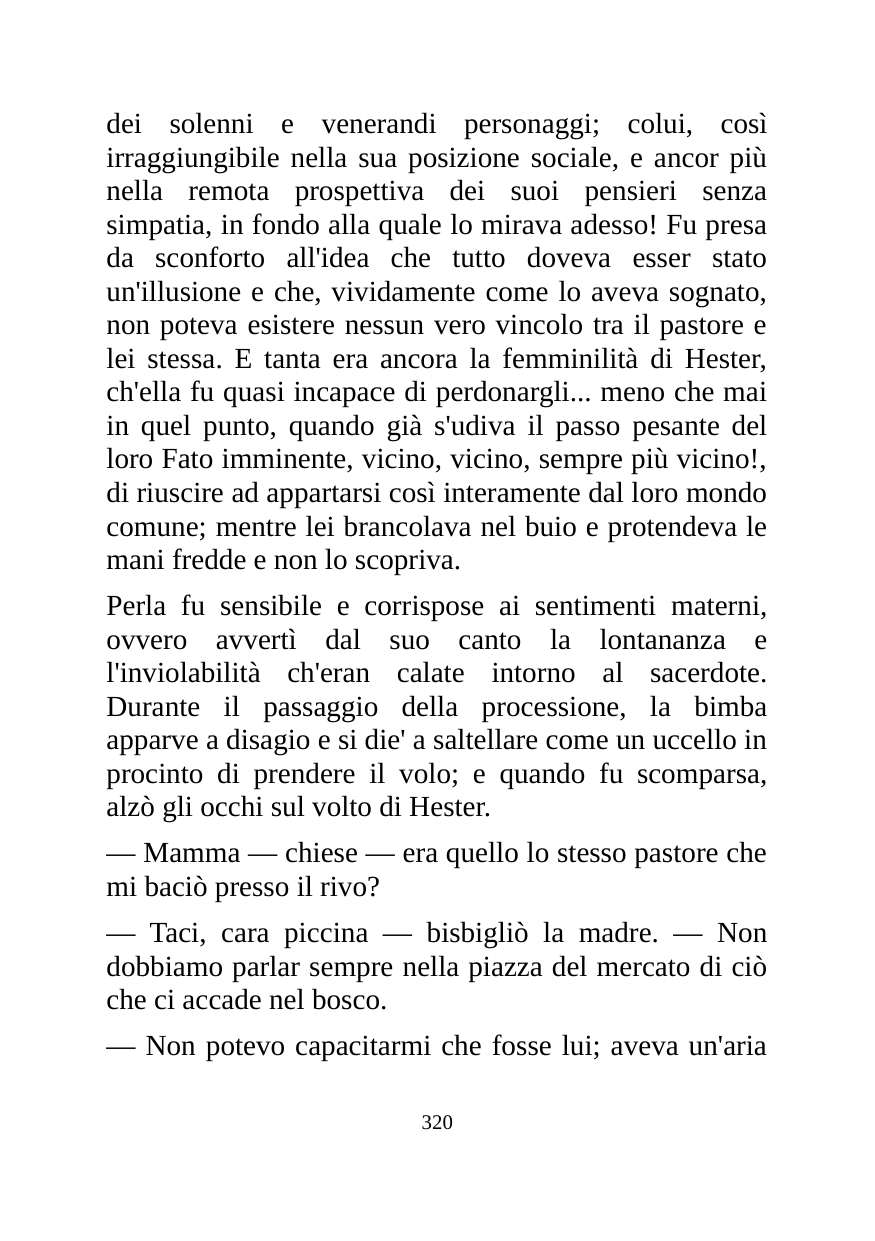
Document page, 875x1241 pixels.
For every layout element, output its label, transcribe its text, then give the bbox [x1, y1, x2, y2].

text — Non potevo capacitarmi che fosse lui; aveva un'aria [106, 1028, 768, 1062]
text Perla fu sensibile e corrispose ai sentimenti materni, ovvero avvertì dal suo canto la lontananza e l'inviolabilità ch'eran calate intorno al sacerdote. Durante il passaggio della processione, la bimba apparve a disagio e si die' a saltellare come un uccello in procinto di prendere il volo; e quando fu scomparsa, alzò gli occhi sul volto di Hester. [106, 588, 768, 823]
text dei solenni e venerandi personaggi; colui, così irraggiungibile nella sua posizione sociale, e ancor più nella remota prospettiva dei suoi pensieri senza simpatia, in fondo alla quale lo mirava adesso! Fu presa da sconforto all'idea che tutto doveva esser stato un'illusione e che, vividamente come lo aveva sognato, non poteva esistere nessun vero vincolo tra il pastore e lei stessa. E tanta era ancora la femminilità di Hester, ch'ella fu quasi incapace di perdonargli... meno che mai in quel punto, quando già s'udiva il passo pesante del loro Fato imminente, vicino, vicino, sempre più vicino!, di riuscire ad appartarsi così interamente dal loro mondo comune; mentre lei brancolava nel buio e protendeva le mani fredde e non lo scopriva. [106, 106, 768, 576]
text — Taci, cara piccina — bisbigliò la madre. — Non dobbiamo parlar sempre nella piazza del mercato di ciò che ci accade nel bosco. [106, 915, 768, 1016]
text — Mamma — chiese — era quello lo stesso pastore che mi baciò presso il rivo? [106, 836, 768, 903]
